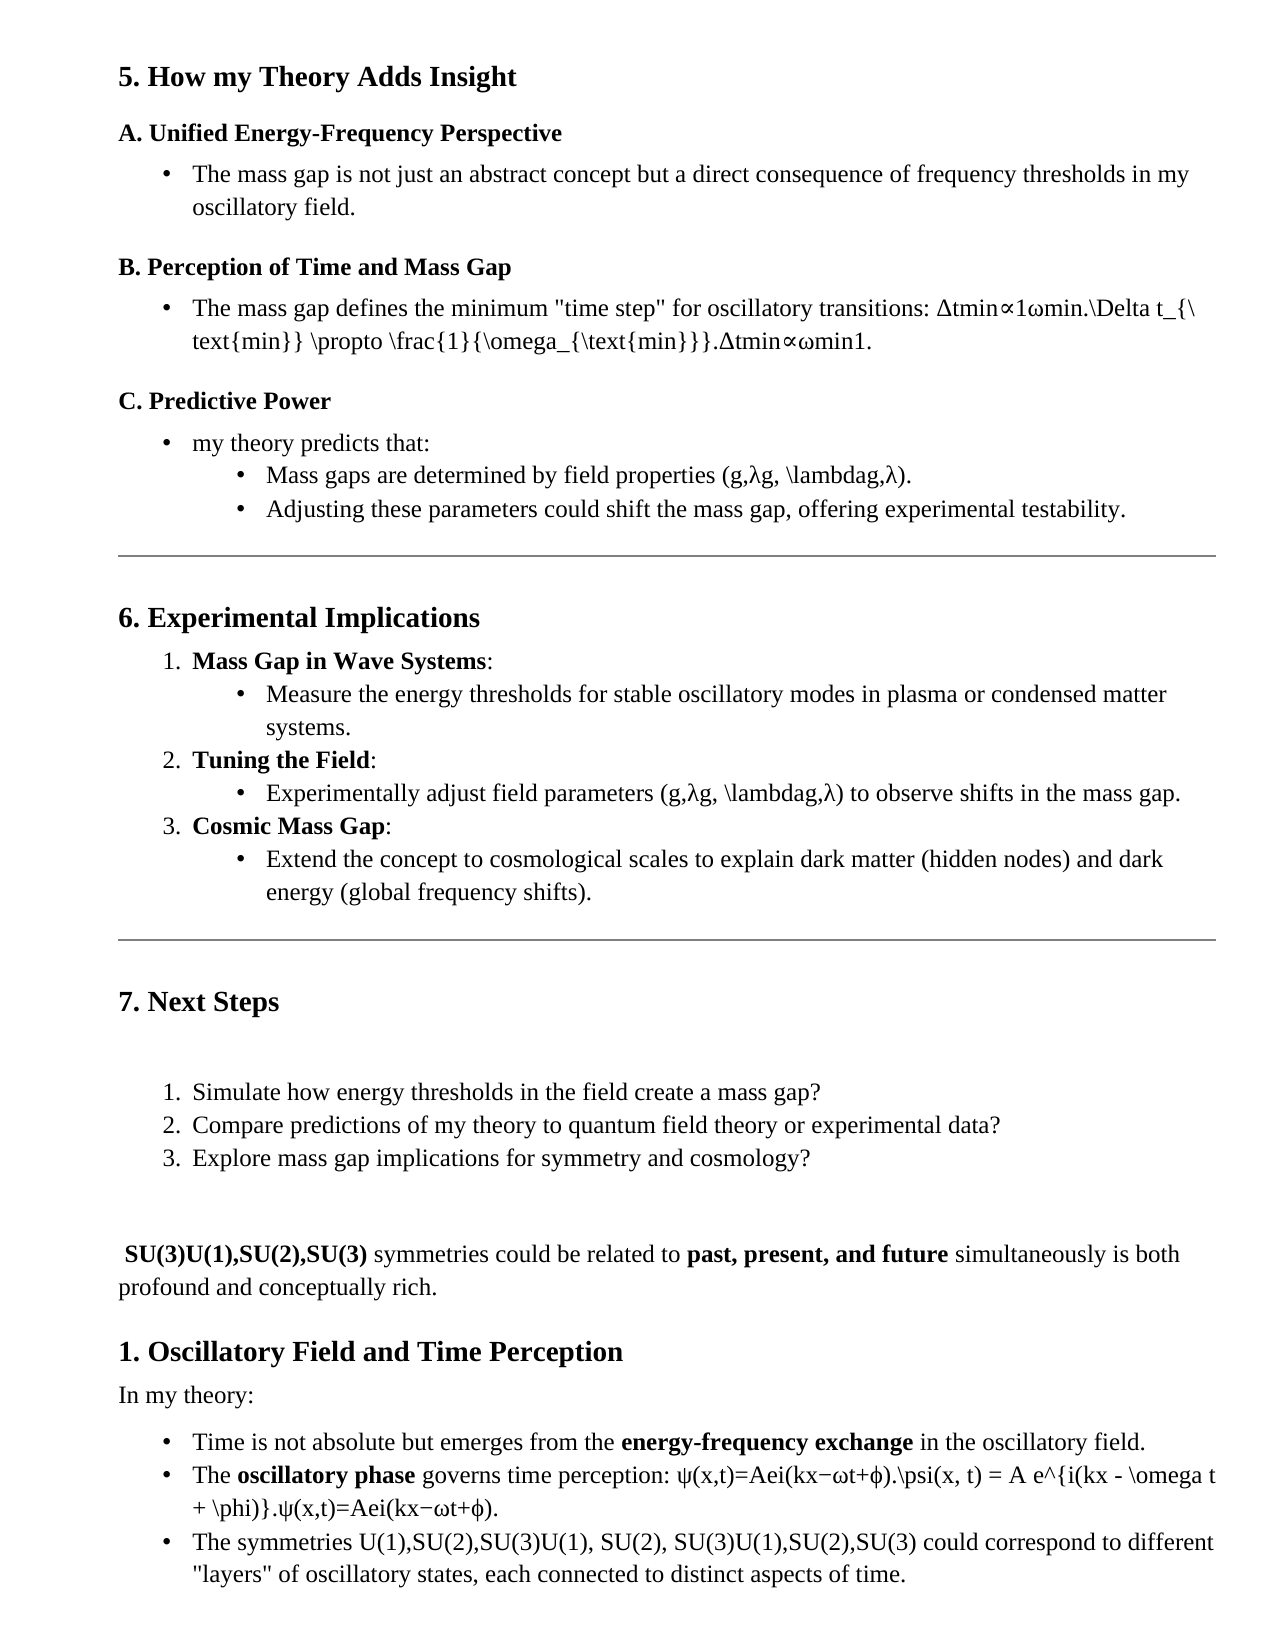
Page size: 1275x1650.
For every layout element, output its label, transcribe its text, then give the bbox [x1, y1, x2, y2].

list Explore mass gap implications for symmetry and cosmology? [162, 1143, 1216, 1172]
list The mass gap is not just an abstract concept but a direct consequence of frequency thresholds in my oscillatory field. [162, 159, 1216, 221]
list Cosmic Mass Gap: [162, 811, 1216, 840]
subtitle 5. How my Theory Adds Insight [118, 59, 1216, 93]
list Simulate how energy thresholds in the field create a mass gap? [162, 1077, 1216, 1106]
text SU(3)U(1),SU(2),SU(3) symmetries could be related to past, present, and future simultaneously is both profound and conceptually rich. [118, 1239, 1216, 1300]
list The mass gap defines the minimum "time step" for oscillatory transitions: Δtmin∝1ωmin.\Delta t_{\text{min}} \propto \frac{1}{\omega_{\text{min}}}.Δtmin​∝ωmin​1​. [162, 293, 1216, 355]
subtitle C. Predictive Power [118, 386, 1216, 415]
list Mass gaps are determined by field properties (g,λg, \lambdag,λ). [236, 461, 1216, 489]
list Extend the concept to cosmological scales to explain dark matter (hidden nodes) and dark energy (global frequency shifts). [236, 844, 1216, 906]
list Compare predictions of my theory to quantum field theory or experimental data? [162, 1110, 1216, 1139]
subtitle 1. Oscillatory Field and Time Perception [118, 1334, 1216, 1367]
list Adjusting these parameters could shift the mass gap, offering experimental testability. [236, 494, 1216, 522]
subtitle A. Unified Energy-Frequency Perspective [118, 118, 1216, 146]
list Mass Gap in Wave Systems: [162, 646, 1216, 675]
list The symmetries U(1),SU(2),SU(3)U(1), SU(2), SU(3)U(1),SU(2),SU(3) could correspond to different "layers" of oscillatory states, each connected to distinct aspects of time. [162, 1527, 1216, 1588]
subtitle 7. Next Steps [118, 984, 1216, 1017]
list Tuning the Field: [162, 745, 1216, 774]
list The oscillatory phase governs time perception: ψ(x,t)=Aei(kx−ωt+ϕ).\psi(x, t) = A e^{i(kx - \omega t + \phi)}.ψ(x,t)=Aei(kx−ωt+ϕ). [162, 1461, 1216, 1522]
list Time is not absolute but emerges from the energy-frequency exchange in the oscillatory field. [162, 1427, 1216, 1456]
list Experimentally adjust field parameters (g,λg, \lambdag,λ) to observe shifts in the mass gap. [236, 778, 1216, 807]
subtitle 6. Experimental Implications [118, 600, 1216, 634]
list Measure the energy thresholds for stable oscillatory modes in plasma or condensed matter systems. [236, 679, 1216, 741]
list my theory predicts that: [162, 428, 1216, 456]
subtitle B. Perception of Time and Mass Gap [118, 252, 1216, 281]
text In my theory: [118, 1380, 1216, 1409]
